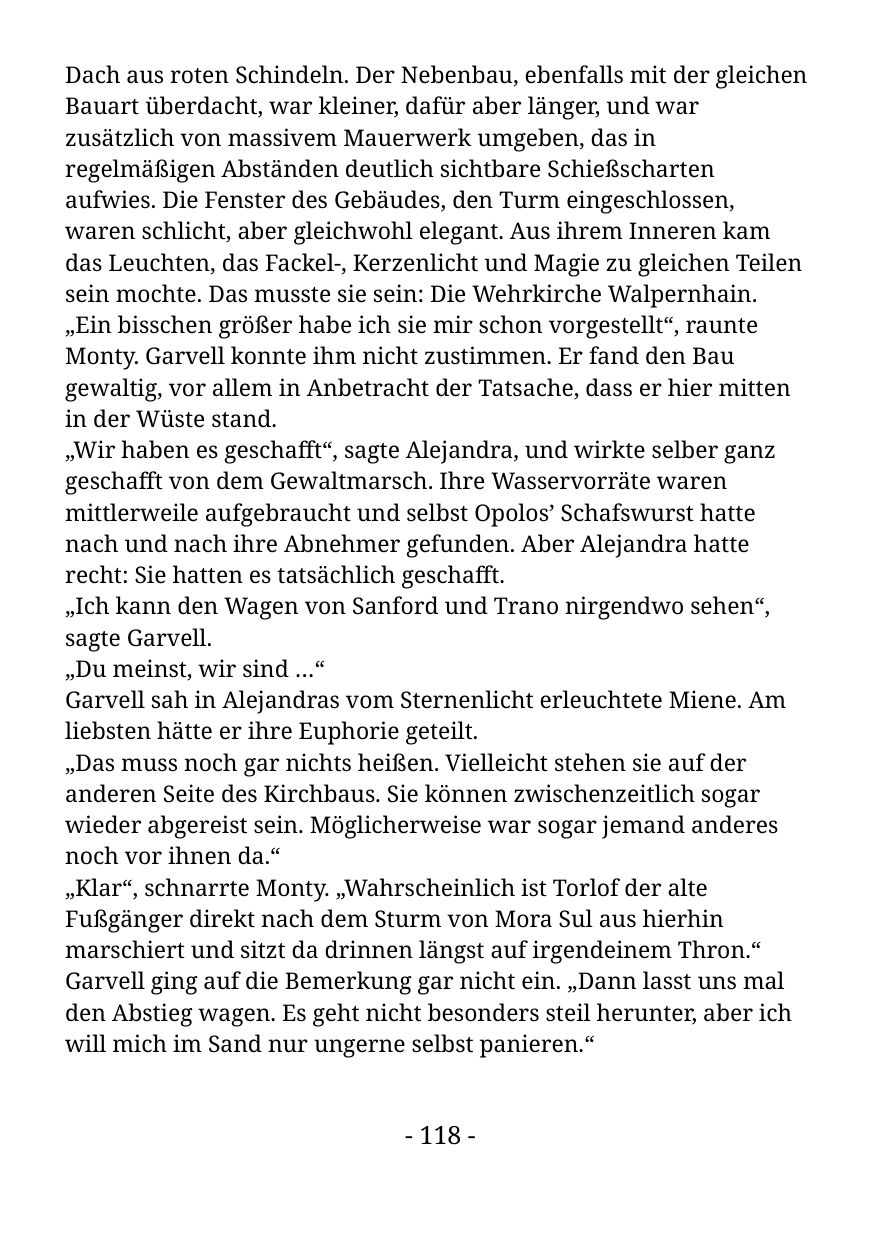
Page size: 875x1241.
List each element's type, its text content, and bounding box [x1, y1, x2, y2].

text „Klar“, schnarrte Monty. „Wahrscheinlich ist Torlof der alte Fußgänger direkt nach dem Sturm von Mora Sul aus hierhin marschiert und sitzt da drinnen längst auf irgendeinem Thron.“ [65, 872, 809, 965]
text „Ein bisschen größer habe ich sie mir schon vorgestellt“, raunte Monty. Garvell konnte ihm nicht zustimmen. Er fand den Bau gewaltig, vor allem in Anbetracht der Tatsache, dass er hier mitten in der Wüste stand. [65, 309, 809, 434]
text „Wir haben es geschafft“, sagte Alejandra, und wirkte selber ganz geschafft von dem Gewaltmarsch. Ihre Wasservorräte waren mittlerweile aufgebraucht und selbst Opolos’ Schafswurst hatte nach und nach ihre Abnehmer gefunden. Aber Alejandra hatte recht: Sie hatten es tatsächlich geschafft. [65, 434, 809, 590]
text „Das muss noch gar nichts heißen. Vielleicht stehen sie auf der anderen Seite des Kirchbaus. Sie können zwischenzeitlich sogar wieder abgereist sein. Möglicherweise war sogar jemand anderes noch vor ihnen da.“ [65, 747, 809, 872]
text Dach aus roten Schindeln. Der Nebenbau, ebenfalls mit der gleichen Bauart überdacht, war kleiner, dafür aber länger, und war zusätzlich von massivem Mauerwerk umgeben, das in regelmäßigen Abständen deutlich sichtbare Schießscharten aufwies. Die Fenster des Gebäudes, den Turm eingeschlossen, waren schlicht, aber gleichwohl elegant. Aus ihrem Inneren kam das Leuchten, das Fackel-, Kerzenlicht und Magie zu gleichen Teilen sein mochte. Das musste sie sein: Die Wehrkirche Walpernhain. [65, 59, 809, 309]
text „Ich kann den Wagen von Sanford und Trano nirgendwo sehen“, sagte Garvell. [65, 590, 809, 653]
text „Du meinst, wir sind …“ [65, 653, 809, 684]
text Garvell sah in Alejandras vom Sternenlicht erleuchtete Miene. Am liebsten hätte er ihre Euphorie geteilt. [65, 684, 809, 747]
text Garvell ging auf die Bemerkung gar nicht ein. „Dann lasst uns mal den Abstieg wagen. Es geht nicht besonders steil herunter, aber ich will mich im Sand nur ungerne selbst panieren.“ [65, 965, 809, 1059]
